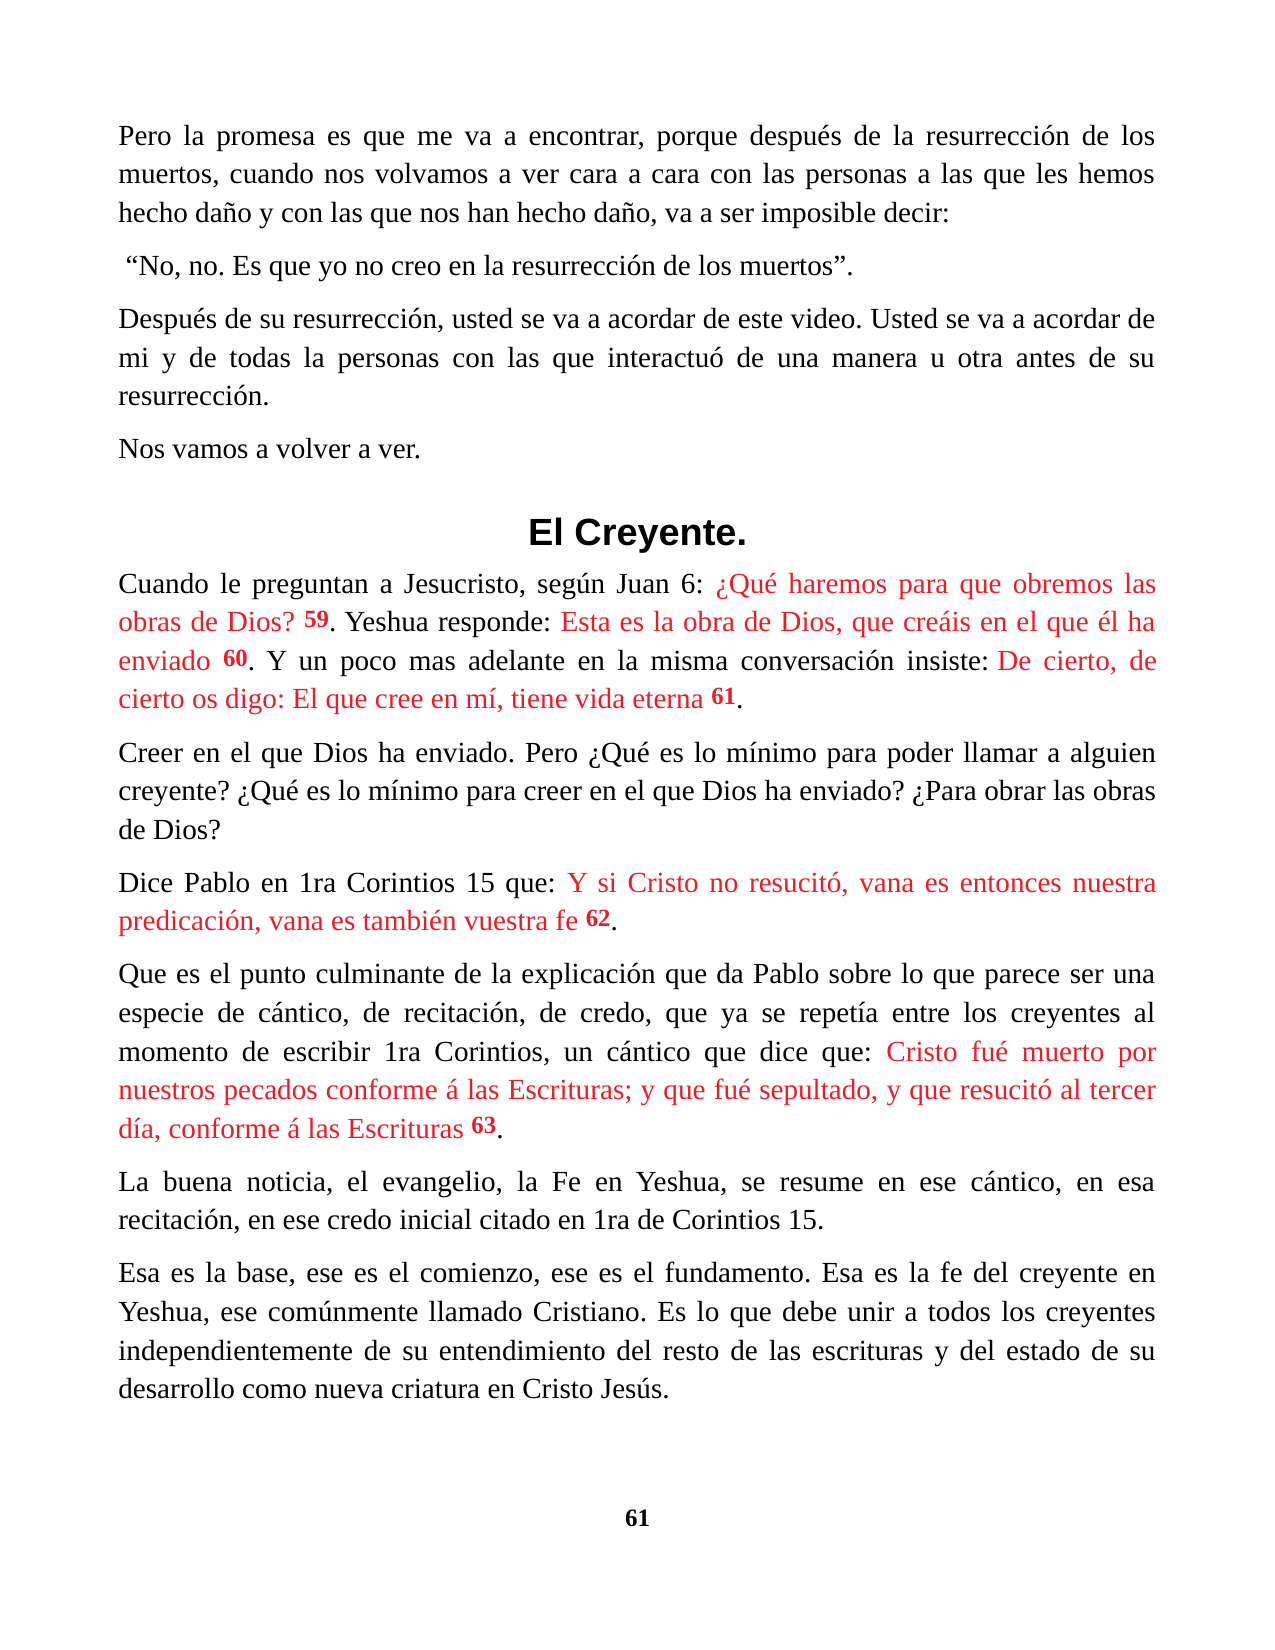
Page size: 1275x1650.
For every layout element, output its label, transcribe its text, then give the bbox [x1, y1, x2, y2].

text Que es el punto culminante de la explicación que da Pablo sobre lo que parece ser una especie de cántico, de recitación, de credo, que ya se repetía entre los creyentes al momento de escribir 1ra Corintios, un cántico que dice que: Cristo fué muerto por nuestros pecados conforme á las Escrituras; y que fué sepultado, y que resucitó al tercer día, conforme á las Escrituras . [118, 957, 1157, 1144]
text Creer en el que Dios ha enviado. Pero ¿Qué es lo mínimo para poder llamar a alguien creyente? ¿Qué es lo mínimo para creer en el que Dios ha enviado? ¿Para obrar las obras de Dios? [118, 735, 1157, 845]
text Nos vamos a volver a ver. [118, 432, 1157, 465]
text La buena noticia, el evangelio, la Fe en Yeshua, se resume en ese cántico, en esa recitación, en ese credo inicial citado en 1ra de Corintios 15. [118, 1164, 1157, 1236]
text Dice Pablo en 1ra Corintios 15 que: Y si Cristo no resucitó, vana es entonces nuestra predicación, vana es también vuestra fe . [118, 865, 1157, 937]
text Cuando le preguntan a Jesucristo, según Juan 6: ¿Qué haremos para que obremos las obras de Dios? . Yeshua responde: Esta es la obra de Dios, que creáis en el que él ha enviado . Y un poco mas adelante en la misma conversación insiste: De cierto, de cierto os digo: El que cree en mí, tiene vida eterna . [118, 566, 1157, 715]
text Después de su resurrección, usted se va a acordar de este video. Usted se va a acordar de mi y de todas la personas con las que interactuó de una manera u otra antes de su resurrección. [118, 301, 1157, 412]
subtitle El Creyente. [118, 510, 1157, 553]
text “No, no. Es que yo no creo en la resurrección de los muertos”. [118, 248, 1157, 282]
text Pero la promesa es que me va a encontrar, porque después de la resurrección de los muertos, cuando nos volvamos a ver cara a cara con las personas a las que les hemos hecho daño y con las que nos han hecho daño, va a ser imposible decir: [118, 118, 1157, 229]
text Esa es la base, ese es el comienzo, ese es el fundamento. Esa es la fe del creyente en Yeshua, ese comúnmente llamado Cristiano. Es lo que debe unir a todos los creyentes independientemente de su entendimiento del resto de las escrituras y del estado de su desarrollo como nueva criatura en Cristo Jesús. [118, 1256, 1157, 1405]
